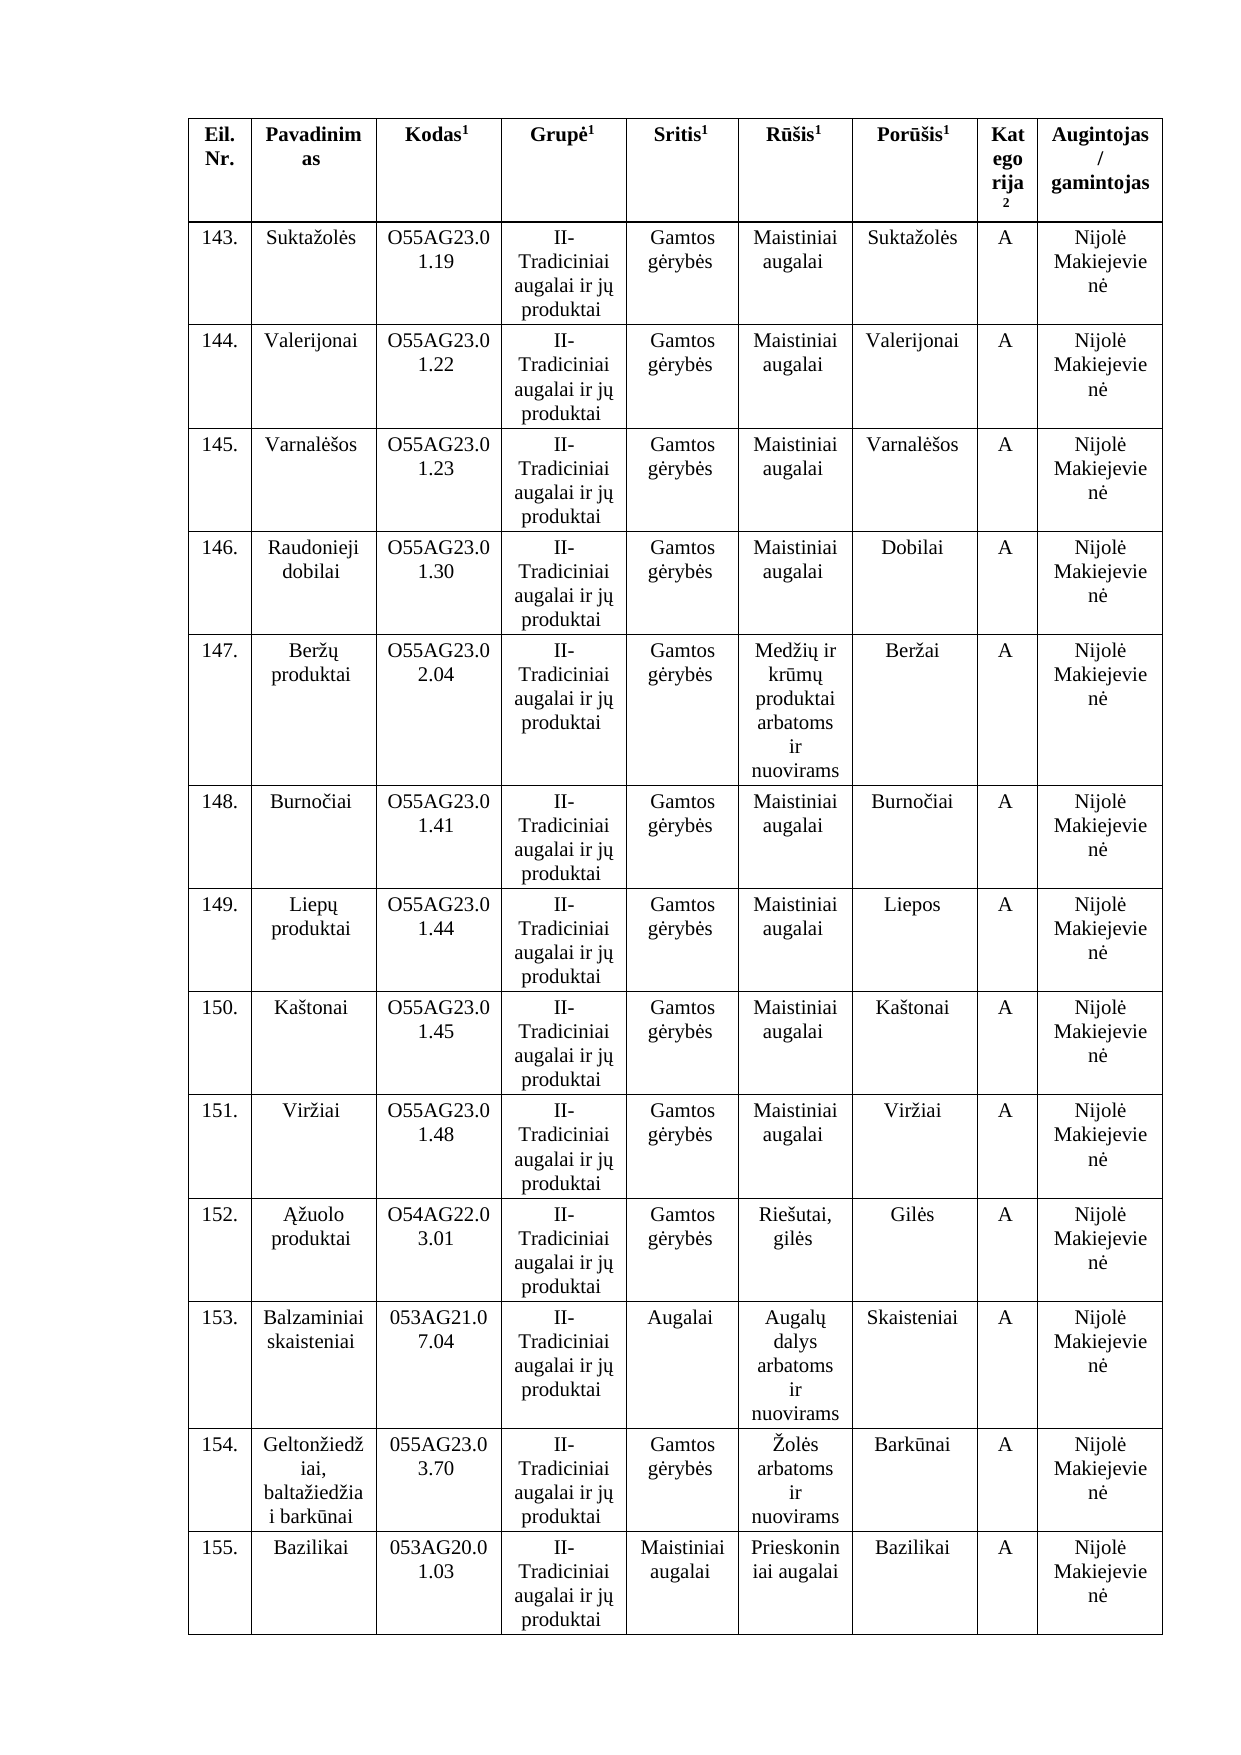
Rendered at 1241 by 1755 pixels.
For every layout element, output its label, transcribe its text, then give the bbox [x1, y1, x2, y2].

table_cell Nijolė Makiejevienė [1038, 1095, 1162, 1197]
table_cell Maistiniai augalai [627, 1532, 738, 1634]
table_cell Augalai [627, 1302, 738, 1428]
table_cell Gamtos gėrybės [627, 1199, 738, 1301]
table_cell II-Tradiciniai augalai ir jų produktai [502, 325, 626, 427]
table_cell Maistiniai augalai [739, 1095, 852, 1197]
table_cell Gilės [853, 1199, 977, 1301]
table_cell 154. [189, 1429, 251, 1531]
table_cell Žolės arbatoms ir nuovirams [739, 1429, 852, 1531]
table_cell O55AG23.01.45 [377, 992, 501, 1094]
table_cell Riešutai, gilės [739, 1199, 852, 1301]
table_header Kategorija2 [978, 119, 1037, 221]
table_cell O55AG23.01.30 [377, 532, 501, 634]
table_cell 148. [189, 786, 251, 888]
table_cell Gamtos gėrybės [627, 635, 738, 785]
table_cell Suktažolės [252, 223, 376, 324]
table_header Grupė1 [502, 119, 626, 221]
table_cell Burnočiai [853, 786, 977, 888]
table_cell Varnalėšos [252, 429, 376, 531]
table_header Pavadinimas [252, 119, 376, 221]
table_cell Nijolė Makiejevienė [1038, 635, 1162, 785]
table_cell Nijolė Makiejevienė [1038, 1302, 1162, 1428]
table_cell II-Tradiciniai augalai ir jų produktai [502, 1199, 626, 1301]
table_cell Valerijonai [853, 325, 977, 427]
table_cell II-Tradiciniai augalai ir jų produktai [502, 992, 626, 1094]
table_cell Kaštonai [853, 992, 977, 1094]
table_cell Gamtos gėrybės [627, 325, 738, 427]
table_cell II-Tradiciniai augalai ir jų produktai [502, 1302, 626, 1428]
table_cell Burnočiai [252, 786, 376, 888]
table_cell Suktažolės [853, 223, 977, 324]
table_cell O55AG23.01.44 [377, 889, 501, 991]
table_cell 055AG23.03.70 [377, 1429, 501, 1531]
table_cell Nijolė Makiejevienė [1038, 1199, 1162, 1301]
table_cell Medžių ir krūmų produktai arbatoms ir nuovirams [739, 635, 852, 785]
table_cell A [978, 429, 1037, 531]
table_cell Skaisteniai [853, 1302, 977, 1428]
table_cell 155. [189, 1532, 251, 1634]
table_cell A [978, 786, 1037, 888]
table_cell Gamtos gėrybės [627, 992, 738, 1094]
table_cell A [978, 1429, 1037, 1531]
table_cell Balzaminiai skaisteniai [252, 1302, 376, 1428]
table_cell 153. [189, 1302, 251, 1428]
table_cell 144. [189, 325, 251, 427]
table_cell Kaštonai [252, 992, 376, 1094]
table_cell O55AG23.02.04 [377, 635, 501, 785]
table_cell Liepų produktai [252, 889, 376, 991]
table_cell 053AG21.07.04 [377, 1302, 501, 1428]
table_cell Ąžuolo produktai [252, 1199, 376, 1301]
table_header Rūšis1 [739, 119, 852, 221]
table_cell Nijolė Makiejevienė [1038, 1429, 1162, 1531]
table_cell Geltonžiedžiai, baltažiedžiai barkūnai [252, 1429, 376, 1531]
table_cell Gamtos gėrybės [627, 532, 738, 634]
table_cell A [978, 1302, 1037, 1428]
table_cell 145. [189, 429, 251, 531]
table_cell Maistiniai augalai [739, 223, 852, 324]
table_cell 150. [189, 992, 251, 1094]
table_cell O54AG22.03.01 [377, 1199, 501, 1301]
table_cell O55AG23.01.23 [377, 429, 501, 531]
table_cell Nijolė Makiejevienė [1038, 992, 1162, 1094]
table_cell Beržai [853, 635, 977, 785]
table_cell Dobilai [853, 532, 977, 634]
table_cell 149. [189, 889, 251, 991]
table_cell Viržiai [853, 1095, 977, 1197]
table_cell Raudonieji dobilai [252, 532, 376, 634]
table_cell Gamtos gėrybės [627, 1429, 738, 1531]
table_cell O55AG23.01.19 [377, 223, 501, 324]
table_cell A [978, 992, 1037, 1094]
table_cell II-Tradiciniai augalai ir jų produktai [502, 1532, 626, 1634]
table_cell 147. [189, 635, 251, 785]
table_cell Beržų produktai [252, 635, 376, 785]
table_cell II-Tradiciniai augalai ir jų produktai [502, 635, 626, 785]
table_cell Bazilikai [853, 1532, 977, 1634]
table_cell Nijolė Makiejevienė [1038, 532, 1162, 634]
table_cell Bazilikai [252, 1532, 376, 1634]
table_header Eil. Nr. [189, 119, 251, 221]
table_header Kodas1 [377, 119, 501, 221]
table_cell Nijolė Makiejevienė [1038, 1532, 1162, 1634]
table_cell Maistiniai augalai [739, 992, 852, 1094]
table_cell Maistiniai augalai [739, 532, 852, 634]
table_cell II-Tradiciniai augalai ir jų produktai [502, 786, 626, 888]
table_header Sritis1 [627, 119, 738, 221]
table_cell A [978, 532, 1037, 634]
table_cell Maistiniai augalai [739, 429, 852, 531]
table_cell Viržiai [252, 1095, 376, 1197]
table_cell Nijolė Makiejevienė [1038, 223, 1162, 324]
table_cell 053AG20.01.03 [377, 1532, 501, 1634]
table_cell Nijolė Makiejevienė [1038, 889, 1162, 991]
table_cell Prieskoniniai augalai [739, 1532, 852, 1634]
table_cell Maistiniai augalai [739, 325, 852, 427]
table_cell II-Tradiciniai augalai ir jų produktai [502, 532, 626, 634]
table_cell O55AG23.01.22 [377, 325, 501, 427]
table_cell A [978, 889, 1037, 991]
table_cell Gamtos gėrybės [627, 429, 738, 531]
table_cell Barkūnai [853, 1429, 977, 1531]
table_cell A [978, 635, 1037, 785]
table_cell Gamtos gėrybės [627, 223, 738, 324]
table_cell A [978, 1095, 1037, 1197]
table_cell II-Tradiciniai augalai ir jų produktai [502, 889, 626, 991]
table_cell Nijolė Makiejevienė [1038, 429, 1162, 531]
table_cell 146. [189, 532, 251, 634]
table_cell Gamtos gėrybės [627, 786, 738, 888]
table_header Augintojas/ gamintojas [1038, 119, 1162, 221]
table_cell A [978, 1532, 1037, 1634]
table_cell Varnalėšos [853, 429, 977, 531]
table_cell O55AG23.01.48 [377, 1095, 501, 1197]
table_cell II-Tradiciniai augalai ir jų produktai [502, 429, 626, 531]
table_cell A [978, 325, 1037, 427]
table_header Porūšis1 [853, 119, 977, 221]
table_cell 143. [189, 223, 251, 324]
table_cell Nijolė Makiejevienė [1038, 325, 1162, 427]
table_cell Augalų dalys arbatoms ir nuovirams [739, 1302, 852, 1428]
table_cell II-Tradiciniai augalai ir jų produktai [502, 1095, 626, 1197]
table_cell Gamtos gėrybės [627, 1095, 738, 1197]
table_cell A [978, 1199, 1037, 1301]
table_cell Maistiniai augalai [739, 889, 852, 991]
table_cell II-Tradiciniai augalai ir jų produktai [502, 223, 626, 324]
table_cell Liepos [853, 889, 977, 991]
table_cell Valerijonai [252, 325, 376, 427]
table_cell Gamtos gėrybės [627, 889, 738, 991]
table_cell Maistiniai augalai [739, 786, 852, 888]
table_cell Nijolė Makiejevienė [1038, 786, 1162, 888]
table_cell II-Tradiciniai augalai ir jų produktai [502, 1429, 626, 1531]
table_cell 151. [189, 1095, 251, 1197]
table_cell O55AG23.01.41 [377, 786, 501, 888]
table_cell 152. [189, 1199, 251, 1301]
table_cell A [978, 223, 1037, 324]
